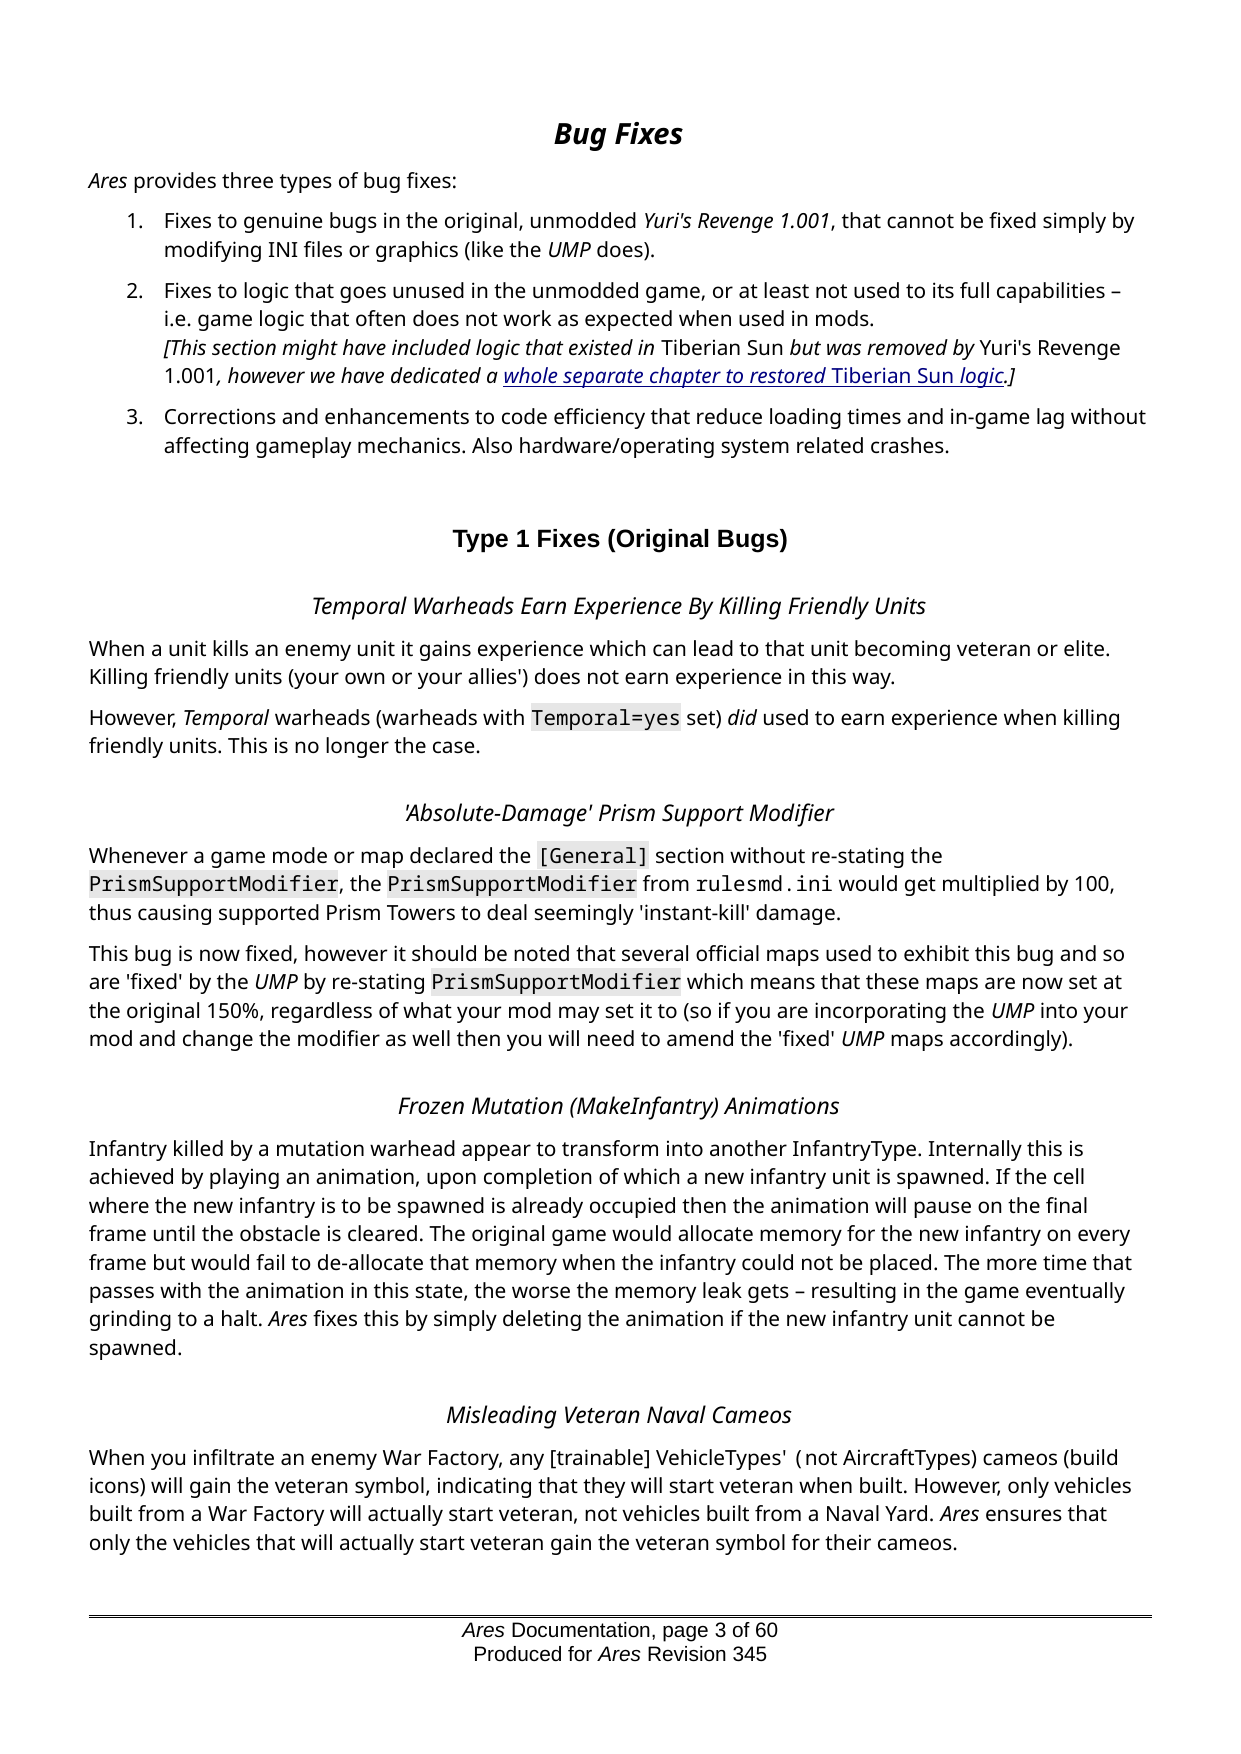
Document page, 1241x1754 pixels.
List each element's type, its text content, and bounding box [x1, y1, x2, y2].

text Ares provides three types of bug fixes: [88, 166, 1152, 194]
list Corrections and enhancements to code efficiency that reduce loading times and in-game lag without affecting gameplay mechanics. Also hardware/operating system related crashes. [126, 402, 1152, 459]
text This bug is now fixed, however it should be noted that several official maps used to exhibit this bug and so are 'fixed' by the UMP by re-stating PrismSupportModifier which means that these maps are now set at the original 150%, regardless of what your mod may set it to (so if you are incorporating the UMP into your mod and change the modifier as well then you will need to amend the 'fixed' UMP maps accordingly). [88, 939, 1152, 1053]
list Fixes to logic that goes unused in the unmodded game, or at least not used to its full capabilities – i.e. game logic that often does not work as expected when used in mods. [This section might have included logic that existed in Tiberian Sun but was removed by Yuri's Revenge 1.001, however we have dedicated a whole separate chapter to restored Tiberian Sun logic.] [126, 276, 1152, 390]
subtitle Misleading Veteran Naval Cameos [88, 1399, 1152, 1430]
text However, Temporal warheads (warheads with Temporal=yes set) did used to earn experience when killing friendly units. This is no longer the case. [88, 703, 1152, 760]
text Infantry killed by a mutation warhead appear to transform into another InfantryType. Internally this is achieved by playing an animation, upon completion of which a new infantry unit is spawned. If the cell where the new infantry is to be spawned is already occupied then the animation will pause on the final frame until the obstacle is cleared. The original game would allocate memory for the new infantry on every frame but would fail to de-allocate that memory when the infantry could not be placed. The more time that passes with the animation in this state, the worse the memory leak gets – resulting in the game eventually grinding to a halt. Ares fixes this by simply deleting the animation if the new infantry unit cannot be spawned. [88, 1134, 1152, 1361]
text When you infiltrate an enemy War Factory, any [trainable] VehicleTypes' (not AircraftTypes) cameos (build icons) will gain the veteran symbol, indicating that they will start veteran when built. However, only vehicles built from a War Factory will actually start veteran, not vehicles built from a Naval Yard. Ares ensures that only the vehicles that will actually start veteran gain the veteran symbol for their cameos. [88, 1443, 1152, 1556]
text When a unit kills an enemy unit it gains experience which can lead to that unit becoming veteran or elite. Killing friendly units (your own or your allies') does not earn experience in this way. [88, 634, 1152, 691]
subtitle 'Absolute-Damage' Prism Support Modifier [88, 797, 1152, 829]
text Whenever a game mode or map declared the [General] section without re-stating the PrismSupportModifier, the PrismSupportModifier from rulesmd.ini would get multiplied by 100, thus causing supported Prism Towers to deal seemingly 'instant-kill' damage. [88, 841, 1152, 926]
subtitle Temporal Warheads Earn Experience By Killing Friendly Units [88, 590, 1152, 621]
list Fixes to genuine bugs in the original, unmodded Yuri's Revenge 1.001, that cannot be fixed simply by modifying INI files or graphics (like the UMP does). [126, 207, 1152, 263]
subtitle Type 1 Fixes (Original Bugs) [88, 524, 1152, 553]
subtitle Bug Fixes [88, 113, 1152, 153]
subtitle Frozen Mutation (MakeInfantry) Animations [88, 1090, 1152, 1121]
